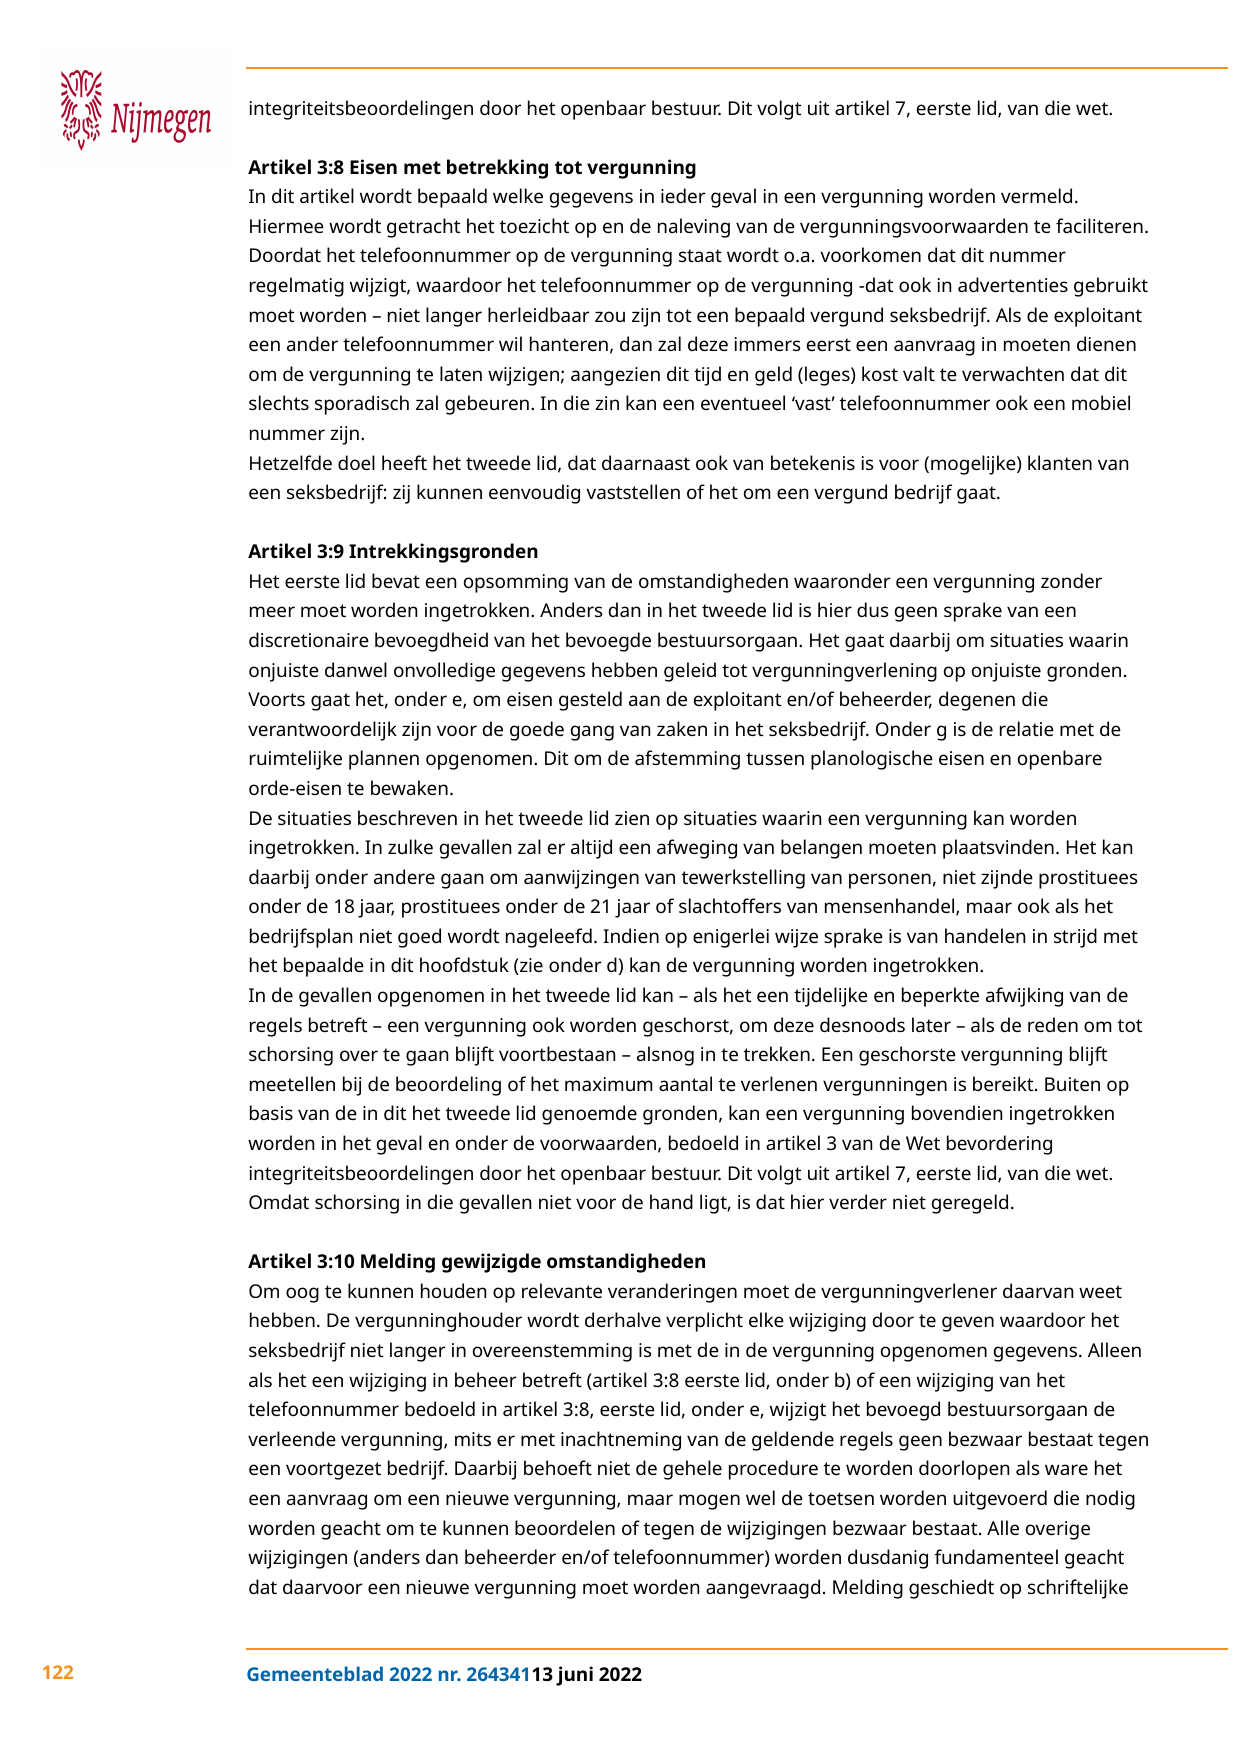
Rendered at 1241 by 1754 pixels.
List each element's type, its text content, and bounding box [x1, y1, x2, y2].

text Artikel 3:8 Eisen met betrekking tot vergunning [248, 154, 1152, 180]
text integriteitsbeoordelingen door het openbaar bestuur. Dit volgt uit artikel 7, eerste lid, van die wet. [248, 95, 1152, 121]
text De situaties beschreven in het tweede lid zien op situaties waarin een vergunning kan worden ingetrokken. In zulke gevallen zal er altijd een afweging van belangen moeten plaatsvinden. Het kan daarbij onder andere gaan om aanwijzingen van tewerkstelling van personen, niet zijnde prostituees onder de 18 jaar, prostituees onder de 21 jaar of slachtoffers van mensenhandel, maar ook als het bedrijfsplan niet goed wordt nageleefd. Indien op enigerlei wijze sprake is van handelen in strijd met het bepaalde in dit hoofdstuk (zie onder d) kan de vergunning worden ingetrokken. [248, 805, 1152, 978]
text In dit artikel wordt bepaald welke gegevens in ieder geval in een vergunning worden vermeld. Hiermee wordt getracht het toezicht op en de naleving van de vergunningsvoorwaarden te faciliteren. Doordat het telefoonnummer op de vergunning staat wordt o.a. voorkomen dat dit nummer regelmatig wijzigt, waardoor het telefoonnummer op de vergunning -dat ook in advertenties gebruikt moet worden – niet langer herleidbaar zou zijn tot een bepaald vergund seksbedrijf. Als de exploitant een ander telefoonnummer wil hanteren, dan zal deze immers eerst een aanvraag in moeten dienen om de vergunning te laten wijzigen; aangezien dit tijd en geld (leges) kost valt te verwachten dat dit slechts sporadisch zal gebeuren. In die zin kan een eventueel ‘vast’ telefoonnummer ook een mobiel nummer zijn. [248, 183, 1152, 446]
text Artikel 3:9 Intrekkingsgronden [248, 538, 1152, 564]
text Om oog te kunnen houden op relevante veranderingen moet de vergunningverlener daarvan weet hebben. De vergunninghouder wordt derhalve verplicht elke wijziging door te geven waardoor het seksbedrijf niet langer in overeenstemming is met de in de vergunning opgenomen gegevens. Alleen als het een wijziging in beheer betreft (artikel 3:8 eerste lid, onder b) of een wijziging van het telefoonnummer bedoeld in artikel 3:8, eerste lid, onder e, wijzigt het bevoegd bestuursorgaan de verleende vergunning, mits er met inachtneming van de geldende regels geen bezwaar bestaat tegen een voortgezet bedrijf. Daarbij behoeft niet de gehele procedure te worden doorlopen als ware het een aanvraag om een nieuwe vergunning, maar mogen wel de toetsen worden uitgevoerd die nodig worden geacht om te kunnen beoordelen of tegen de wijzigingen bezwaar bestaat. Alle overige wijzigingen (anders dan beheerder en/of telefoonnummer) worden dusdanig fundamenteel geacht dat daarvoor een nieuwe vergunning moet worden aangevraagd. Melding geschiedt op schriftelijke [248, 1278, 1152, 1600]
text Het eerste lid bevat een opsomming van de omstandigheden waaronder een vergunning zonder meer moet worden ingetrokken. Anders dan in het tweede lid is hier dus geen sprake van een discretionaire bevoegdheid van het bevoegde bestuursorgaan. Het gaat daarbij om situaties waarin onjuiste danwel onvolledige gegevens hebben geleid tot vergunningverlening op onjuiste gronden. Voorts gaat het, onder e, om eisen gesteld aan de exploitant en/of beheerder, degenen die verantwoordelijk zijn voor de goede gang van zaken in het seksbedrijf. Onder g is de relatie met de ruimtelijke plannen opgenomen. Dit om de afstemming tussen planologische eisen en openbare orde-eisen te bewaken. [248, 568, 1152, 801]
picture [41, 47, 231, 172]
text Hetzelfde doel heeft het tweede lid, dat daarnaast ook van betekenis is voor (mogelijke) klanten van een seksbedrijf: zij kunnen eenvoudig vaststellen of het om een vergund bedrijf gaat. [248, 450, 1152, 505]
text In de gevallen opgenomen in het tweede lid kan – als het een tijdelijke en beperkte afwijking van de regels betreft – een vergunning ook worden geschorst, om deze desnoods later – als de reden om tot schorsing over te gaan blijft voortbestaan – alsnog in te trekken. Een geschorste vergunning blijft meetellen bij de beoordeling of het maximum aantal te verlenen vergunningen is bereikt. Buiten op basis van de in dit het tweede lid genoemde gronden, kan een vergunning bovendien ingetrokken worden in het geval en onder de voorwaarden, bedoeld in artikel 3 van de Wet bevordering integriteitsbeoordelingen door het openbaar bestuur. Dit volgt uit artikel 7, eerste lid, van die wet. Omdat schorsing in die gevallen niet voor de hand ligt, is dat hier verder niet geregeld. [248, 982, 1152, 1215]
text Artikel 3:10 Melding gewijzigde omstandigheden [248, 1248, 1152, 1274]
